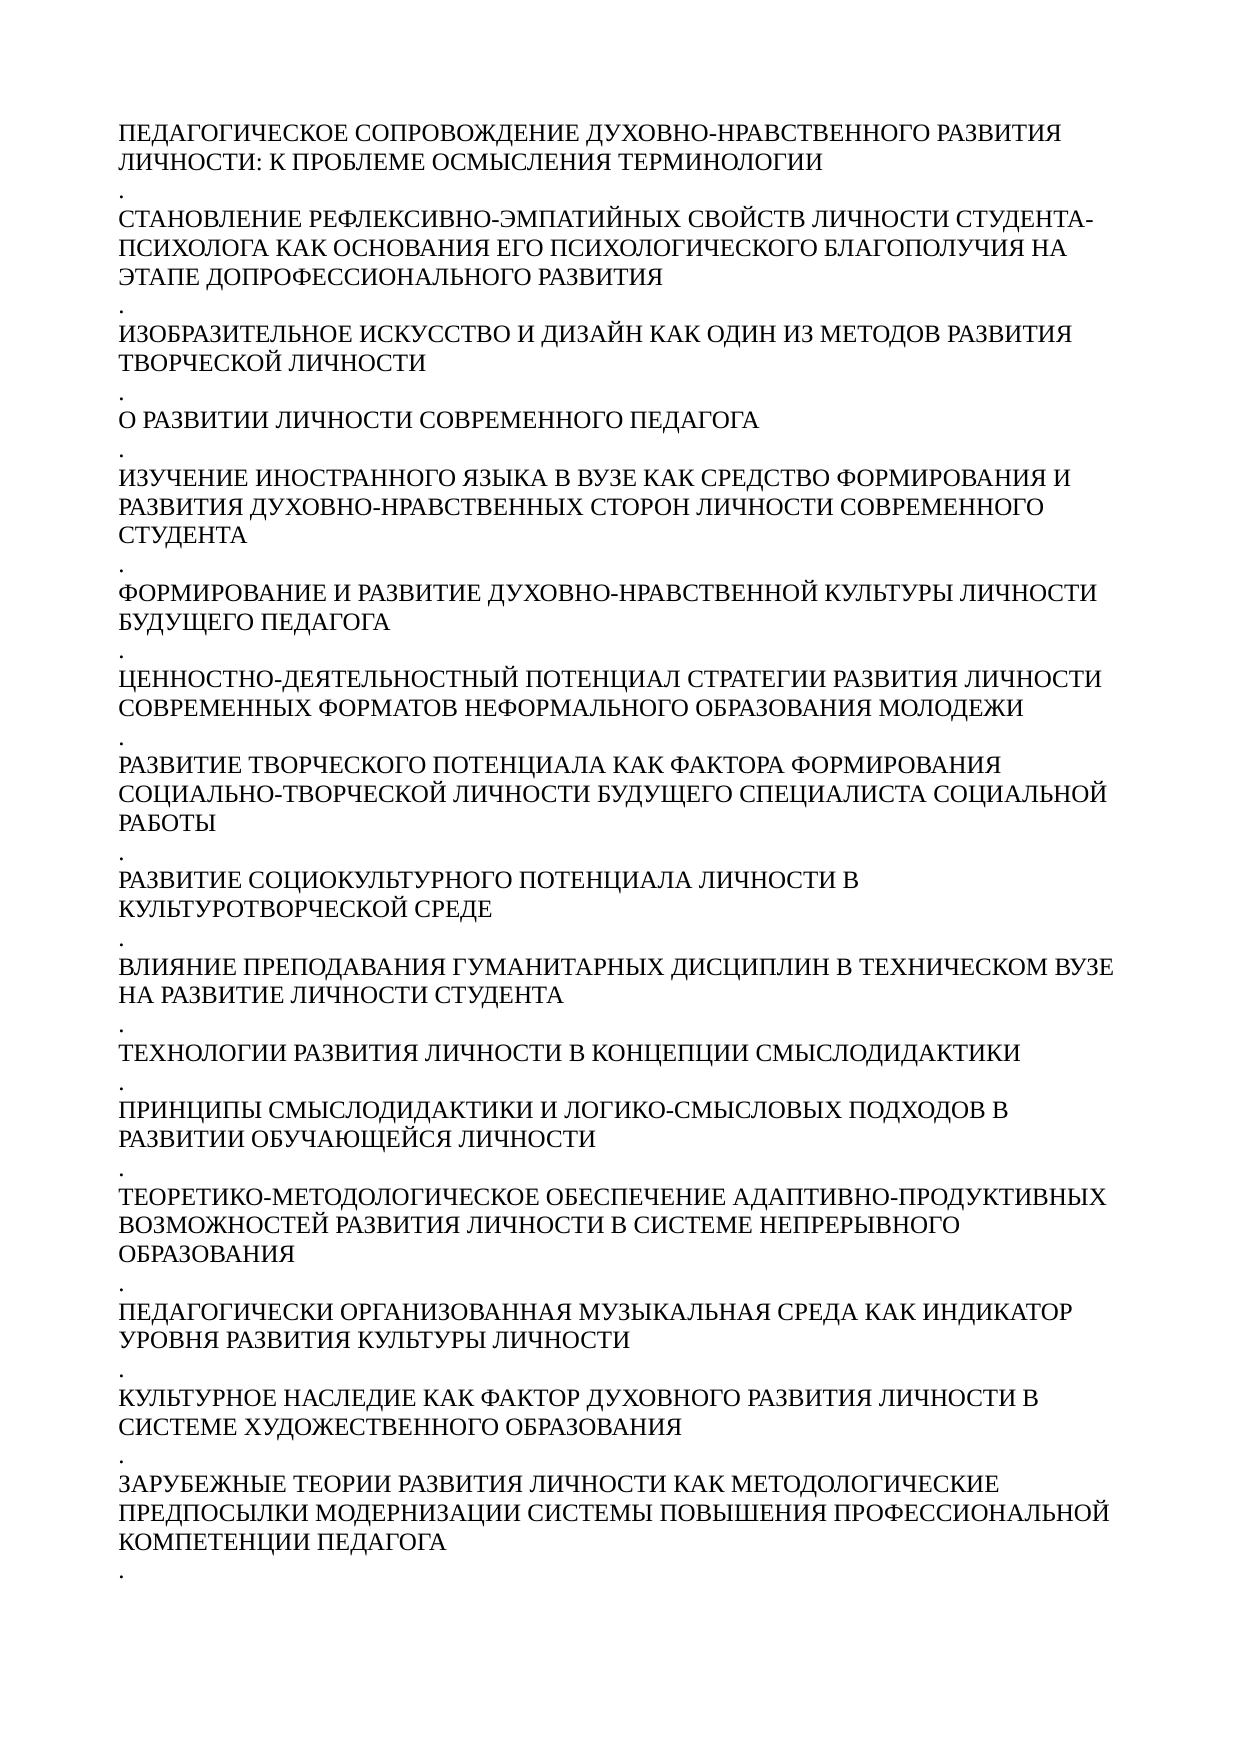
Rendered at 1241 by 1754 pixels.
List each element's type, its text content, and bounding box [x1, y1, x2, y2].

text ЗАРУБЕЖНЫЕ ТЕОРИИ РАЗВИТИЯ ЛИЧНОСТИ КАК МЕТОДОЛОГИЧЕСКИЕ ПРЕДПОСЫЛКИ МОДЕРНИЗАЦИИ СИСТЕМЫ ПОВЫШЕНИЯ ПРОФЕССИОНАЛЬНОЙ КОМПЕТЕНЦИИ ПЕДАГОГА . [118, 1469, 1122, 1584]
text КУЛЬТУРНОЕ НАСЛЕДИЕ КАК ФАКТОР ДУХОВНОГО РАЗВИТИЯ ЛИЧНОСТИ В СИСТЕМЕ ХУДОЖЕСТВЕННОГО ОБРАЗОВАНИЯ . [118, 1383, 1122, 1469]
text ПЕДАГОГИЧЕСКОЕ СОПРОВОЖДЕНИЕ ДУХОВНО-НРАВСТВЕННОГО РАЗВИТИЯ ЛИЧНОСТИ: К ПРОБЛЕМЕ ОСМЫСЛЕНИЯ ТЕРМИНОЛОГИИ . [118, 118, 1122, 204]
text ТЕОРЕТИКО-МЕТОДОЛОГИЧЕСКОЕ ОБЕСПЕЧЕНИЕ АДАПТИВНО-ПРОДУКТИВНЫХ ВОЗМОЖНОСТЕЙ РАЗВИТИЯ ЛИЧНОСТИ В СИСТЕМЕ НЕПРЕРЫВНОГО ОБРАЗОВАНИЯ . [118, 1182, 1122, 1297]
text ВЛИЯНИЕ ПРЕПОДАВАНИЯ ГУМАНИТАРНЫХ ДИСЦИПЛИН В ТЕХНИЧЕСКОМ ВУЗЕ НА РАЗВИТИЕ ЛИЧНОСТИ СТУДЕНТА . [118, 952, 1122, 1038]
text ПРИНЦИПЫ СМЫСЛОДИДАКТИКИ И ЛОГИКО-СМЫСЛОВЫХ ПОДХОДОВ В РАЗВИТИИ ОБУЧАЮЩЕЙСЯ ЛИЧНОСТИ . [118, 1096, 1122, 1182]
text ТЕХНОЛОГИИ РАЗВИТИЯ ЛИЧНОСТИ В КОНЦЕПЦИИ СМЫСЛОДИДАКТИКИ . [118, 1038, 1122, 1096]
text РАЗВИТИЕ ТВОРЧЕСКОГО ПОТЕНЦИАЛА КАК ФАКТОРА ФОРМИРОВАНИЯ СОЦИАЛЬНО-ТВОРЧЕСКОЙ ЛИЧНОСТИ БУДУЩЕГО СПЕЦИАЛИСТА СОЦИАЛЬНОЙ РАБОТЫ . [118, 751, 1122, 866]
text ПЕДАГОГИЧЕСКИ ОРГАНИЗОВАННАЯ МУЗЫКАЛЬНАЯ СРЕДА КАК ИНДИКАТОР УРОВНЯ РАЗВИТИЯ КУЛЬТУРЫ ЛИЧНОСТИ . [118, 1297, 1122, 1383]
text СТАНОВЛЕНИЕ РЕФЛЕКСИВНО-ЭМПАТИЙНЫХ СВОЙСТВ ЛИЧНОСТИ СТУДЕНТА-ПСИХОЛОГА КАК ОСНОВАНИЯ ЕГО ПСИХОЛОГИЧЕСКОГО БЛАГОПОЛУЧИЯ НА ЭТАПЕ ДОПРОФЕССИОНАЛЬНОГО РАЗВИТИЯ . [118, 204, 1122, 319]
text О РАЗВИТИИ ЛИЧНОСТИ СОВРЕМЕННОГО ПЕДАГОГА . [118, 406, 1122, 463]
text ИЗУЧЕНИЕ ИНОСТРАННОГО ЯЗЫКА В ВУЗЕ КАК СРЕДСТВО ФОРМИРОВАНИЯ И РАЗВИТИЯ ДУХОВНО-НРАВСТВЕННЫХ СТОРОН ЛИЧНОСТИ СОВРЕМЕННОГО СТУДЕНТА . [118, 463, 1122, 578]
text ИЗОБРАЗИТЕЛЬНОЕ ИСКУССТВО И ДИЗАЙН КАК ОДИН ИЗ МЕТОДОВ РАЗВИТИЯ ТВОРЧЕСКОЙ ЛИЧНОСТИ . [118, 319, 1122, 406]
text ЦЕННОСТНО-ДЕЯТЕЛЬНОСТНЫЙ ПОТЕНЦИАЛ СТРАТЕГИИ РАЗВИТИЯ ЛИЧНОСТИ СОВРЕМЕННЫХ ФОРМАТОВ НЕФОРМАЛЬНОГО ОБРАЗОВАНИЯ МОЛОДЕЖИ . [118, 664, 1122, 751]
text ФОРМИРОВАНИЕ И РАЗВИТИЕ ДУХОВНО-НРАВСТВЕННОЙ КУЛЬТУРЫ ЛИЧНОСТИ БУДУЩЕГО ПЕДАГОГА . [118, 578, 1122, 664]
text РАЗВИТИЕ СОЦИОКУЛЬТУРНОГО ПОТЕНЦИАЛА ЛИЧНОСТИ В КУЛЬТУРОТВОРЧЕСКОЙ СРЕДЕ . [118, 866, 1122, 952]
